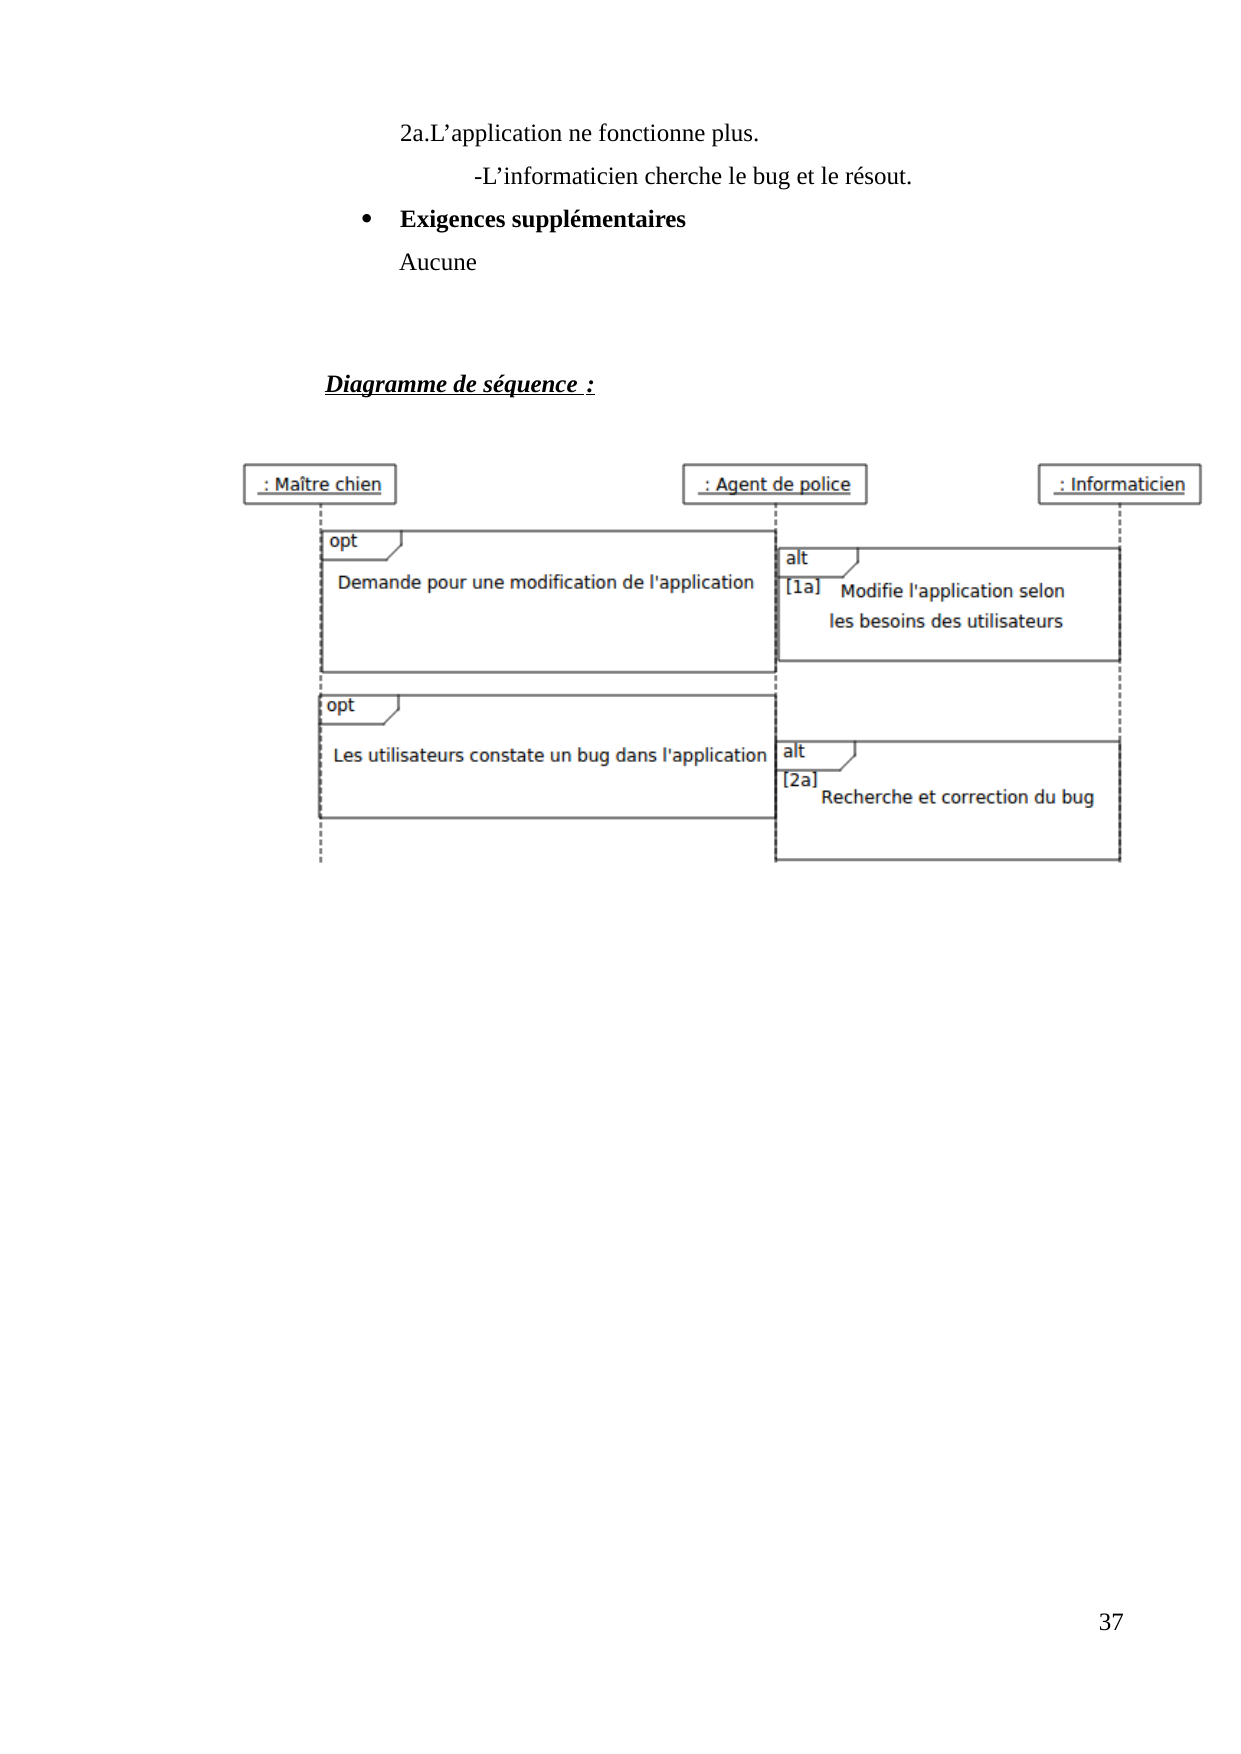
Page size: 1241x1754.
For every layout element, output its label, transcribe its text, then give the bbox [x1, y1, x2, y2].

picture [236, 440, 1241, 932]
list -L’informaticien cherche le bug et le résout. [400, 161, 1123, 190]
list Aucune [325, 247, 1123, 276]
list Exigences supplémentaires [362, 204, 1123, 233]
text Diagramme de séquence : [325, 369, 1123, 398]
list 2a.L’application ne fonctionne plus. [400, 118, 1123, 147]
